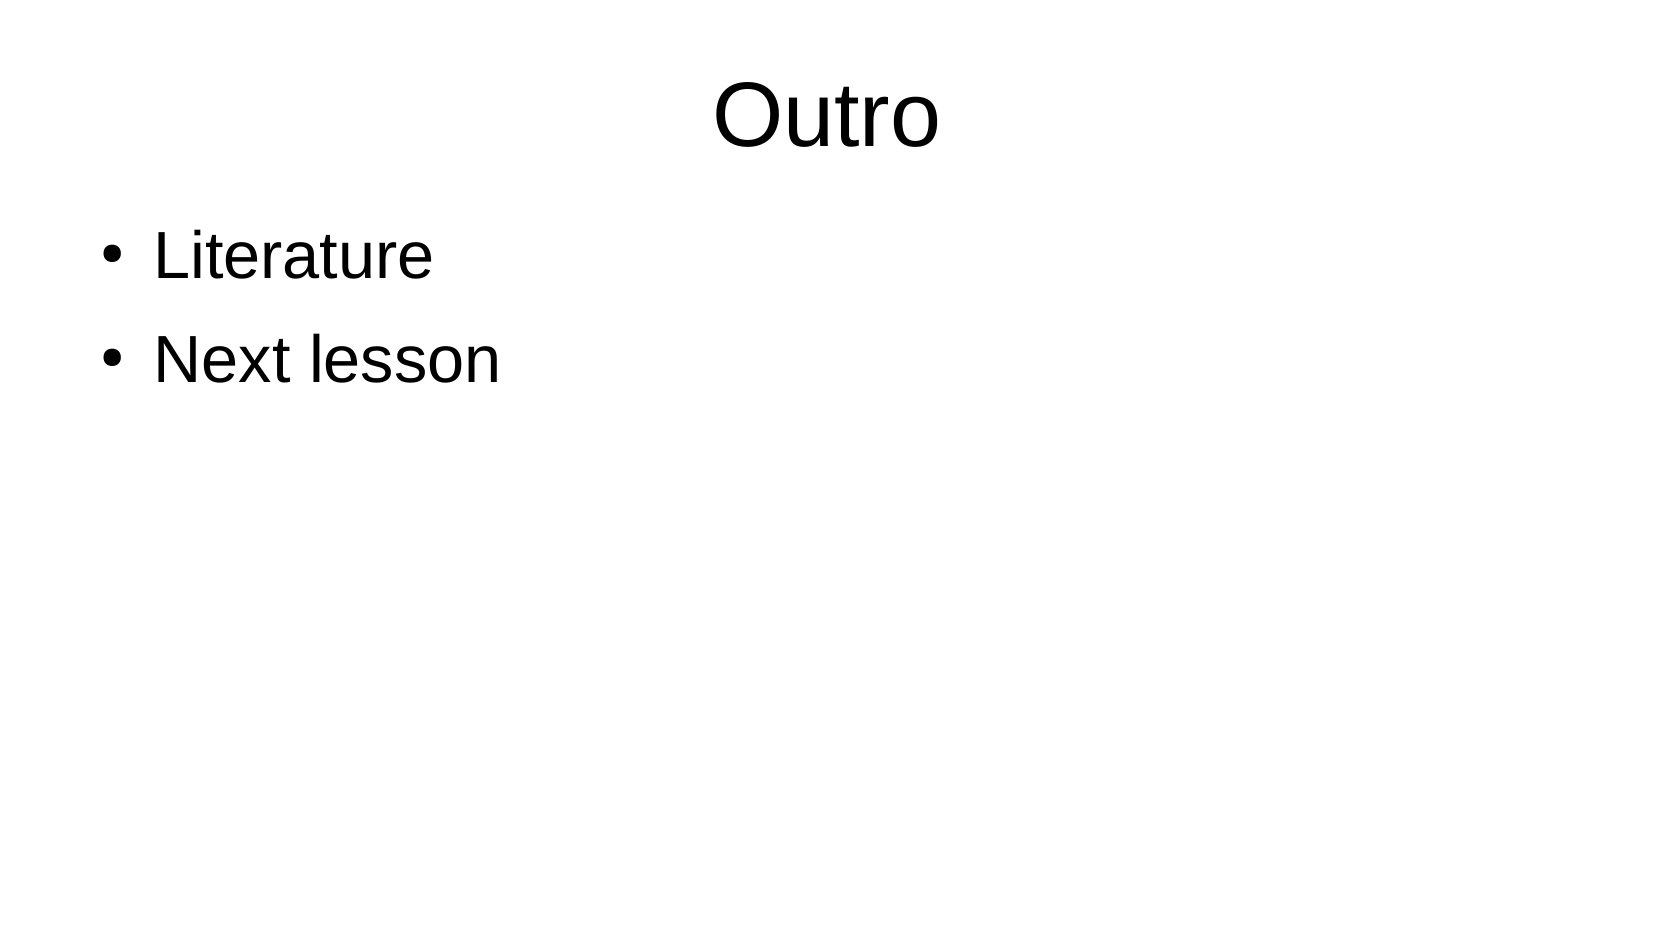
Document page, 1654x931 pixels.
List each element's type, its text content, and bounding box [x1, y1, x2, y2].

list Literature Next lesson [82, 217, 1571, 758]
title Outro [82, 37, 1571, 193]
